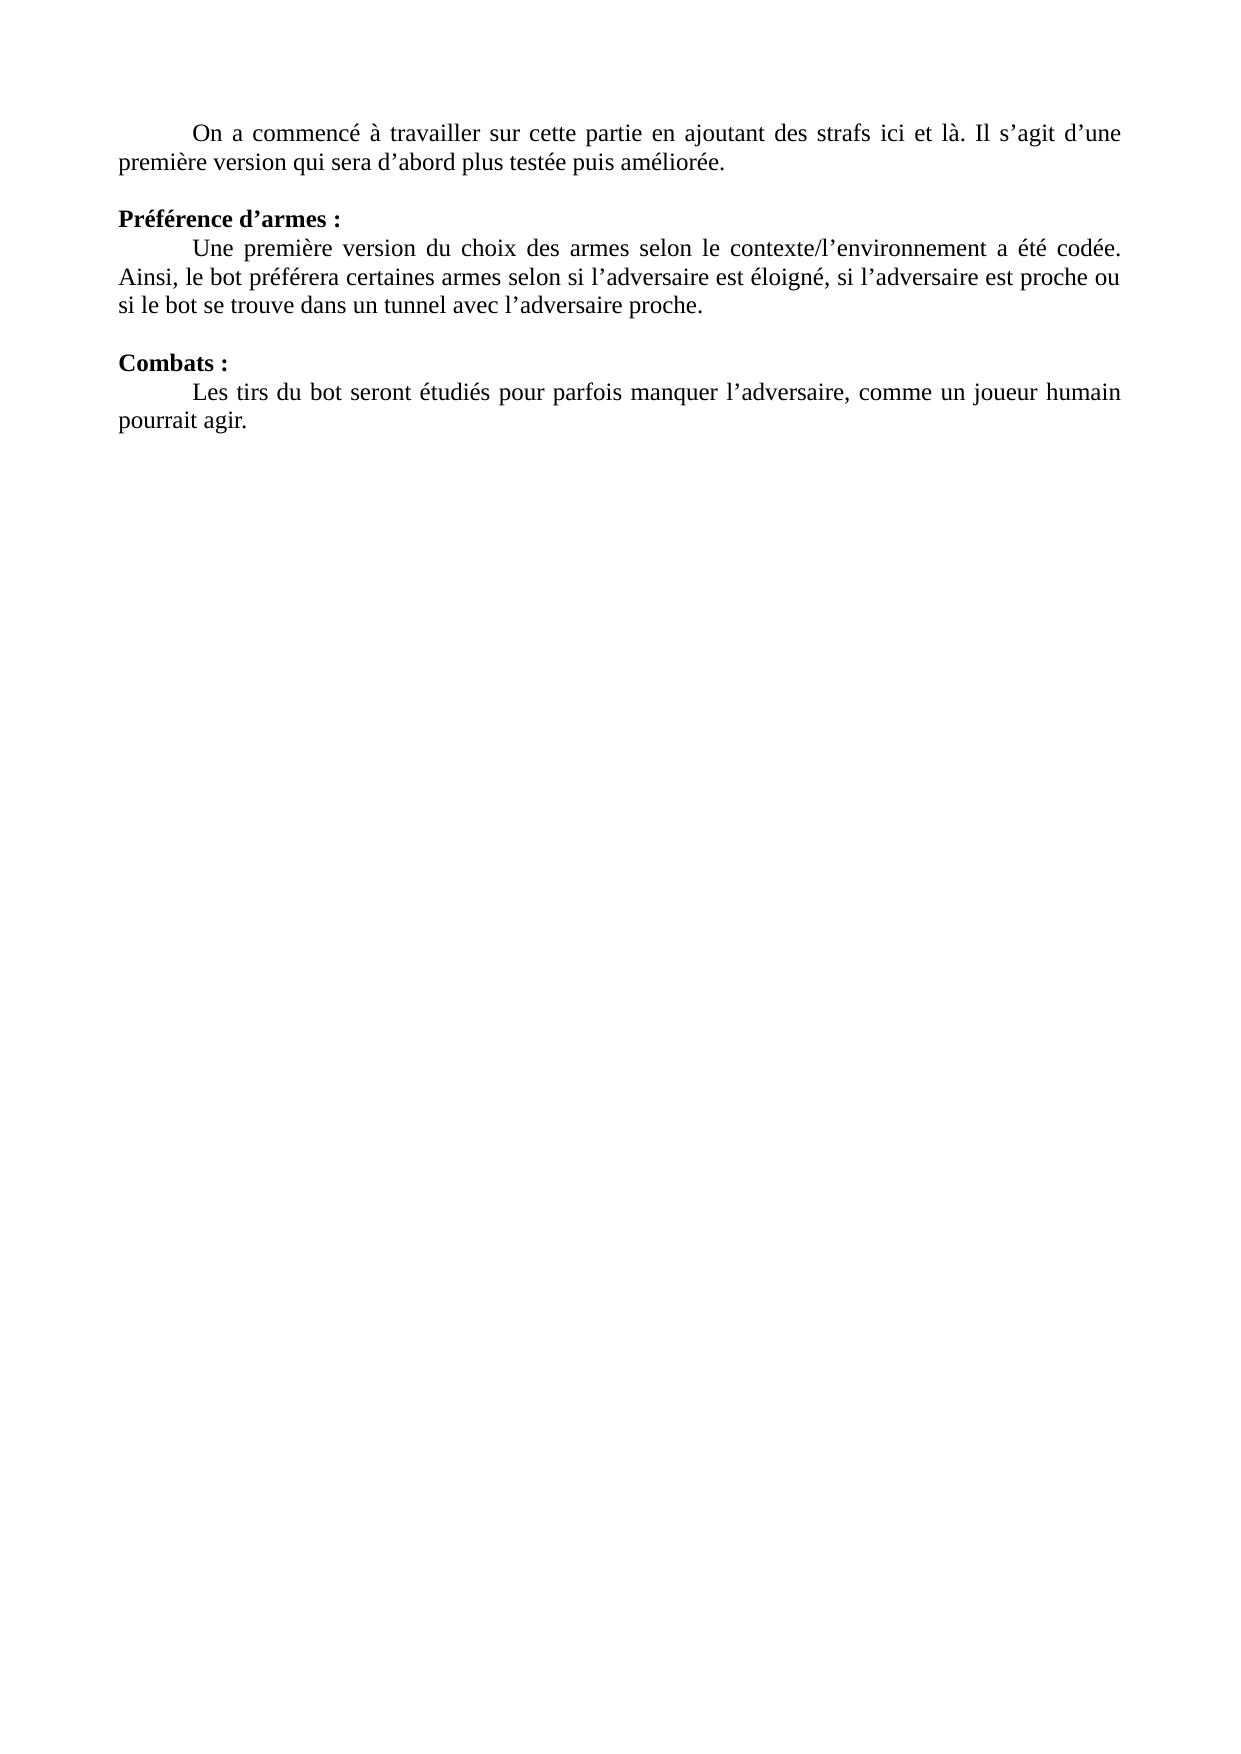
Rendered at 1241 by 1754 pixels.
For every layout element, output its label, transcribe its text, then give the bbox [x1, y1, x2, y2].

text Une première version du choix des armes selon le contexte/l’environnement a été codée. Ainsi, le bot préférera certaines armes selon si l’adversaire est éloigné, si l’adversaire est proche ou si le bot se trouve dans un tunnel avec l’adversaire proche. [118, 233, 1122, 319]
text Les tirs du bot seront étudiés pour parfois manquer l’adversaire, comme un joueur humain pourrait agir. [118, 377, 1122, 434]
text Combats : [118, 348, 1122, 377]
text Préférence d’armes : [118, 204, 1122, 233]
text On a commencé à travailler sur cette partie en ajoutant des strafs ici et là. Il s’agit d’une première version qui sera d’abord plus testée puis améliorée. [118, 118, 1122, 176]
